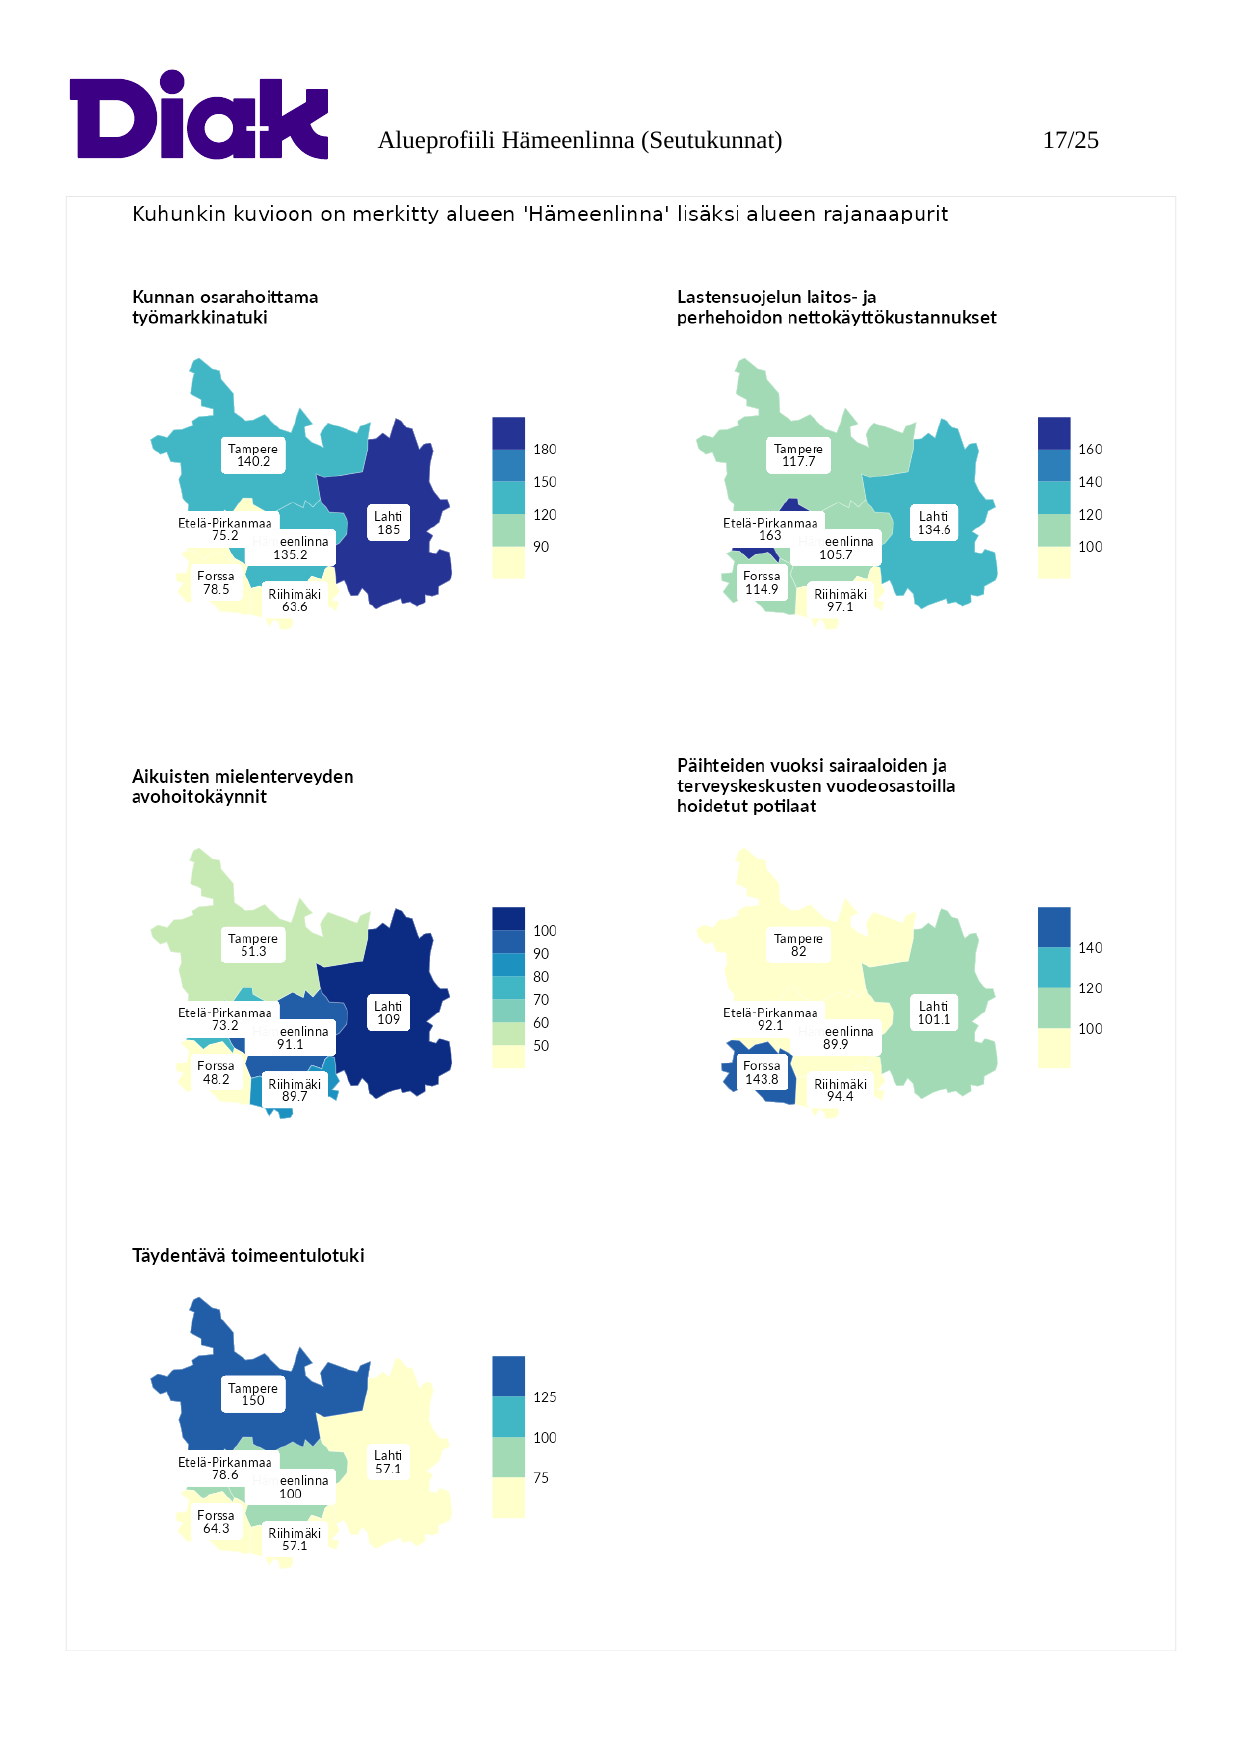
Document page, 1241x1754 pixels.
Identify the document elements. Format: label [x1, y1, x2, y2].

picture [61, 196, 1179, 1651]
